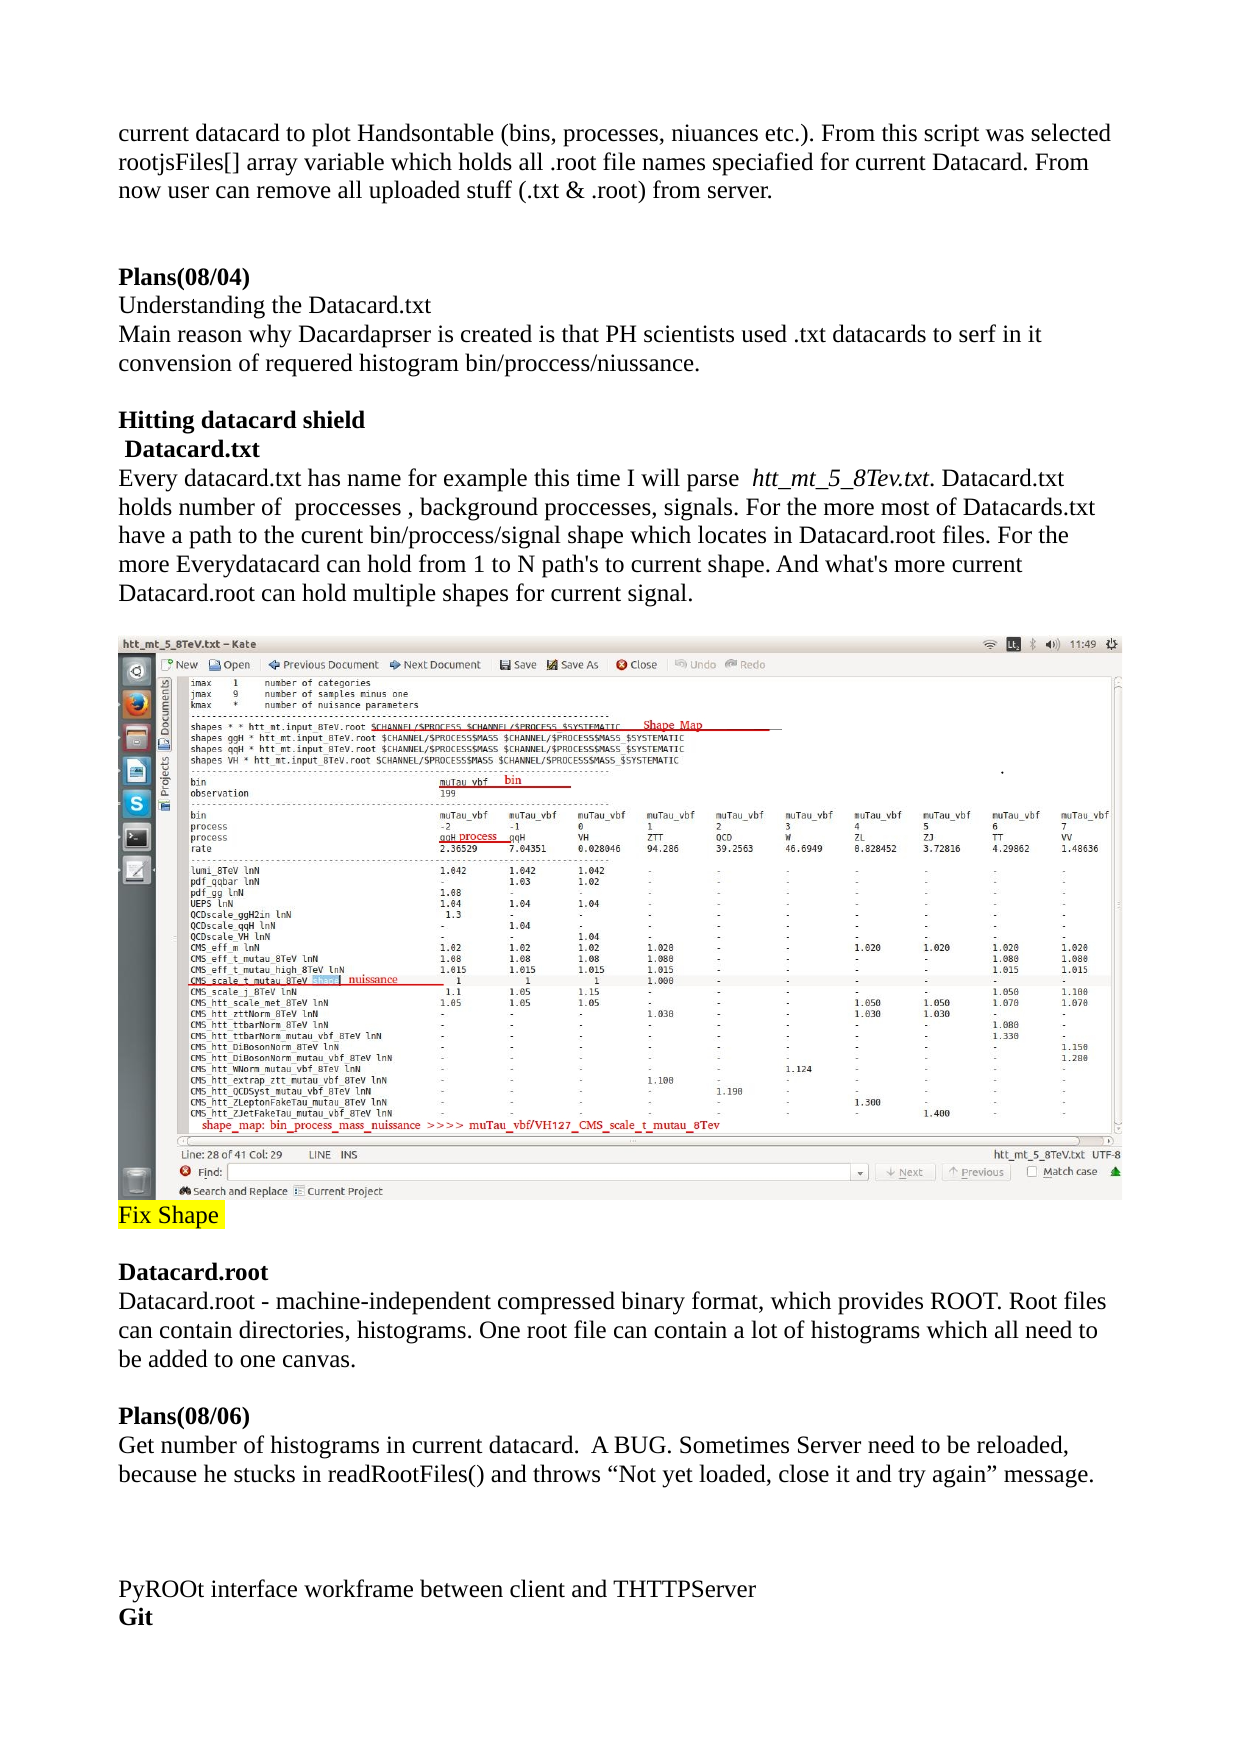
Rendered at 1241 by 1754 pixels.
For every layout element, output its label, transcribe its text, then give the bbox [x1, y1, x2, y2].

text Plans(08/06) [118, 1401, 1122, 1430]
text Understanding the Datacard.txt [118, 291, 1122, 319]
text Datacard.root [118, 1257, 1122, 1286]
text Every datacard.txt has name for example this time I will parse htt_mt_5_8Tev.txt. Datacard.txt holds number of proccesses , background proccesses, signals. For the more most of Datacards.txt have a path to the curent bin/proccess/signal shape which locates in Datacard.root files. For the more Everydatacard can hold from 1 to N path's to current shape. And what's more current Datacard.root can hold multiple shapes for current signal. [118, 463, 1122, 607]
text Git [118, 1602, 1122, 1631]
picture [118, 635, 1123, 1200]
text Datacard.root - machine-independent compressed binary format, which provides ROOT. Root files can contain directories, histograms. One root file can contain a lot of histograms which all need to be added to one canvas. [118, 1286, 1122, 1372]
text Datacard.txt [118, 434, 1122, 463]
text Main reason why Dacardaprser is created is that PH scientists used .txt datacards to serf in it convension of requered histogram bin/proccess/niussance. [118, 319, 1122, 377]
text PyROOt interface workframe between client and THTTPServer [118, 1574, 1122, 1602]
text Hitting datacard shield [118, 406, 1122, 434]
text Plans(08/04) [118, 262, 1122, 291]
text Get number of histograms in current datacard. A BUG. Sometimes Server need to be reloaded, because he stucks in readRootFiles() and throws “Not yet loaded, close it and try again” message. [118, 1430, 1122, 1487]
text current datacard to plot Handsontable (bins, processes, niuances etc.). From this script was selected rootjsFiles[] array variable which holds all .root file names speciafied for current Datacard. From now user can remove all uploaded stuff (.txt & .root) from server. [118, 118, 1122, 204]
text Fix Shape [118, 1200, 1122, 1229]
